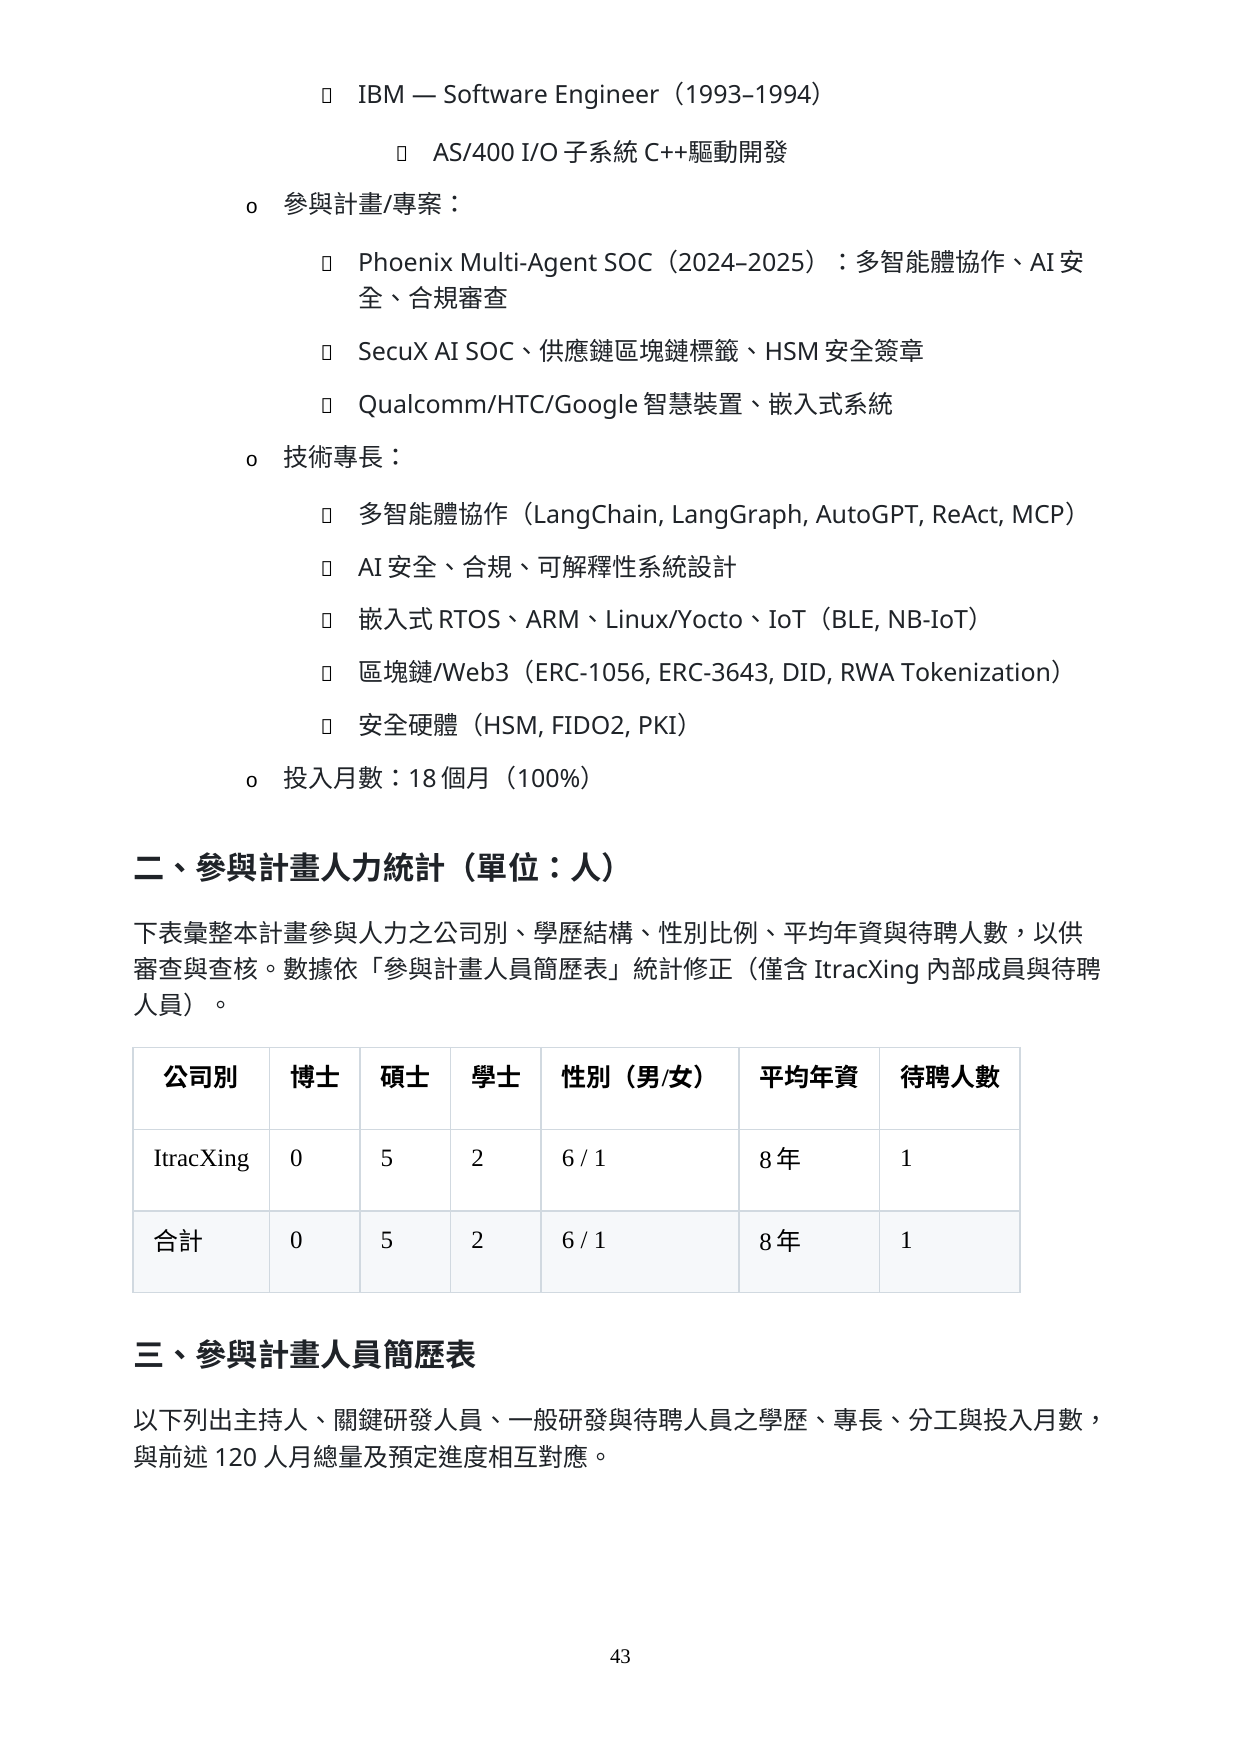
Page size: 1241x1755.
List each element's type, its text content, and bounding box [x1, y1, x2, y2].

list AI安全、合規、可解釋性系統設計 [320, 547, 1107, 583]
list Qualcomm/HTC/Google智慧裝置、嵌入式系統 [320, 384, 1107, 420]
list SecuX AI SOC、供應鏈區塊鏈標籤、HSM安全簽章 [320, 331, 1107, 367]
list 技術專長： [245, 437, 1107, 473]
table_cell 1 [880, 1212, 1019, 1292]
table_cell 8年 [740, 1130, 879, 1210]
text 以下列出主持人、關鍵研發人員、一般研發與待聘人員之學歷、專長、分工與投入月數，與前述 120 人月總量及預定進度相互對應。 [133, 1401, 1107, 1473]
list 嵌入式RTOS、ARM、Linux/Yocto、IoT（BLE, NB-IoT） [320, 600, 1107, 636]
list 安全硬體（HSM, FIDO2, PKI） [320, 706, 1107, 742]
subtitle 二、參與計畫人力統計（單位：人） [133, 843, 1107, 888]
table_cell ItracXing [134, 1130, 269, 1210]
table_cell 0 [270, 1212, 359, 1292]
table_cell 5 [361, 1212, 450, 1292]
table_cell 2 [451, 1212, 540, 1292]
list AS/400 I/O子系統C++驅動開發 [395, 132, 1107, 168]
text 下表彙整本計畫參與人力之公司別、學歷結構、性別比例、平均年資與待聘人數，以供審查與查核。數據依「參與計畫人員簡歷表」統計修正（僅含 ItracXing 內部成員與待聘人員）。 [133, 913, 1107, 1022]
table_header 待聘人數 [880, 1048, 1019, 1128]
table_cell 6 / 1 [542, 1130, 738, 1210]
table_cell 合計 [134, 1212, 269, 1292]
table_cell 0 [270, 1130, 359, 1210]
list 區塊鏈/Web3（ERC-1056, ERC-3643, DID, RWA Tokenization） [320, 653, 1107, 689]
table_cell 6 / 1 [542, 1212, 738, 1292]
table_cell 1 [880, 1130, 1019, 1210]
list 投入月數：18個月（100%） [245, 759, 1107, 795]
table_cell 2 [451, 1130, 540, 1210]
list IBM — Software Engineer（1993–1994） [320, 75, 1107, 111]
list Phoenix Multi-Agent SOC（2024–2025）：多智能體協作、AI安全、合規審查 [320, 242, 1107, 314]
list 多智能體協作（LangChain, LangGraph, AutoGPT, ReAct, MCP） [320, 494, 1107, 530]
table_header 性別（男/女） [542, 1048, 738, 1128]
list 參與計畫/專案： [245, 185, 1107, 221]
table_cell 8年 [740, 1212, 879, 1292]
table_header 平均年資 [740, 1048, 879, 1128]
table_header 公司別 [134, 1048, 269, 1128]
subtitle 三、參與計畫人員簡歷表 [133, 1331, 1107, 1376]
table_header 學士 [451, 1048, 540, 1128]
table_cell 5 [361, 1130, 450, 1210]
table_header 博士 [270, 1048, 359, 1128]
table_header 碩士 [361, 1048, 450, 1128]
